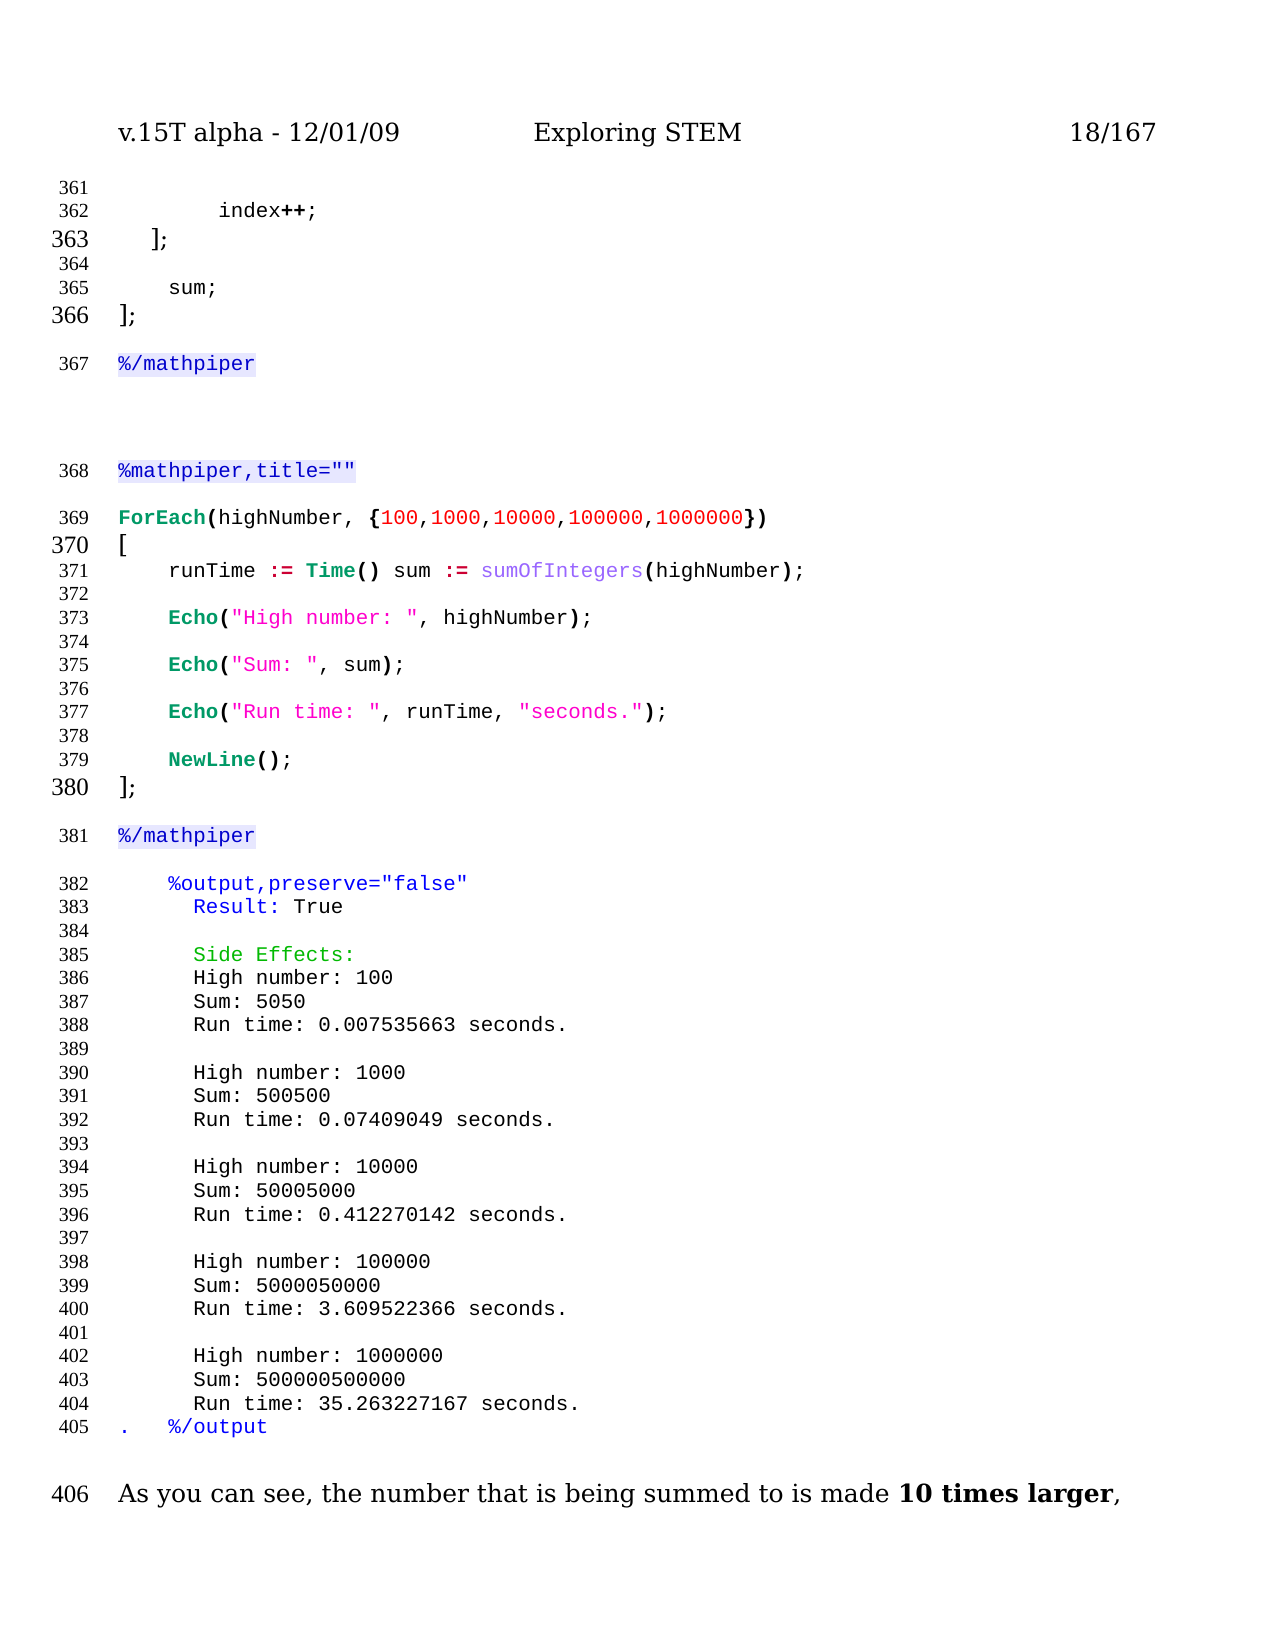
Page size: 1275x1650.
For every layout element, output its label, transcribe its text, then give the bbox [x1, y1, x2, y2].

text ]; [118, 772, 1157, 802]
text NewLine(); [118, 749, 1157, 772]
text [ [118, 531, 1157, 560]
text Sum: 50005000 [118, 1180, 1157, 1204]
text Sum: 5000050000 [118, 1274, 1157, 1298]
text %mathpiper,title="" [118, 459, 1157, 483]
text . %/output [118, 1416, 1157, 1440]
text Run time: 0.007535663 seconds. [118, 1014, 1157, 1038]
text Sum: 500500 [118, 1085, 1157, 1109]
text Echo("High number: ", highNumber); [118, 607, 1157, 631]
text ForEach(highNumber, {100,1000,10000,100000,1000000}) [118, 507, 1157, 531]
text Echo("Run time: ", runTime, "seconds."); [118, 702, 1157, 725]
text Side Effects: [118, 943, 1157, 967]
text High number: 100000 [118, 1251, 1157, 1274]
text ]; [118, 301, 1157, 330]
text %/mathpiper [118, 825, 1157, 849]
text index++; [118, 200, 1157, 224]
text Sum: 500000500000 [118, 1369, 1157, 1393]
text As you can see, the number that is being summed to is made 10 times larger, [118, 1478, 1157, 1508]
text %/mathpiper [118, 353, 1157, 377]
text Run time: 0.412270142 seconds. [118, 1204, 1157, 1227]
text Result: True [118, 896, 1157, 920]
text High number: 100 [118, 967, 1157, 991]
text %output,preserve="false" [118, 873, 1157, 896]
text ]; [118, 224, 1157, 253]
text Run time: 0.07409049 seconds. [118, 1109, 1157, 1133]
text Run time: 35.263227167 seconds. [118, 1393, 1157, 1416]
text Run time: 3.609522366 seconds. [118, 1298, 1157, 1322]
text High number: 1000000 [118, 1346, 1157, 1369]
text Echo("Sum: ", sum); [118, 654, 1157, 678]
text runTime := Time() sum := sumOfIntegers(highNumber); [118, 560, 1157, 583]
text sum; [118, 277, 1157, 301]
text High number: 1000 [118, 1062, 1157, 1085]
text Sum: 5050 [118, 991, 1157, 1014]
text High number: 10000 [118, 1156, 1157, 1180]
